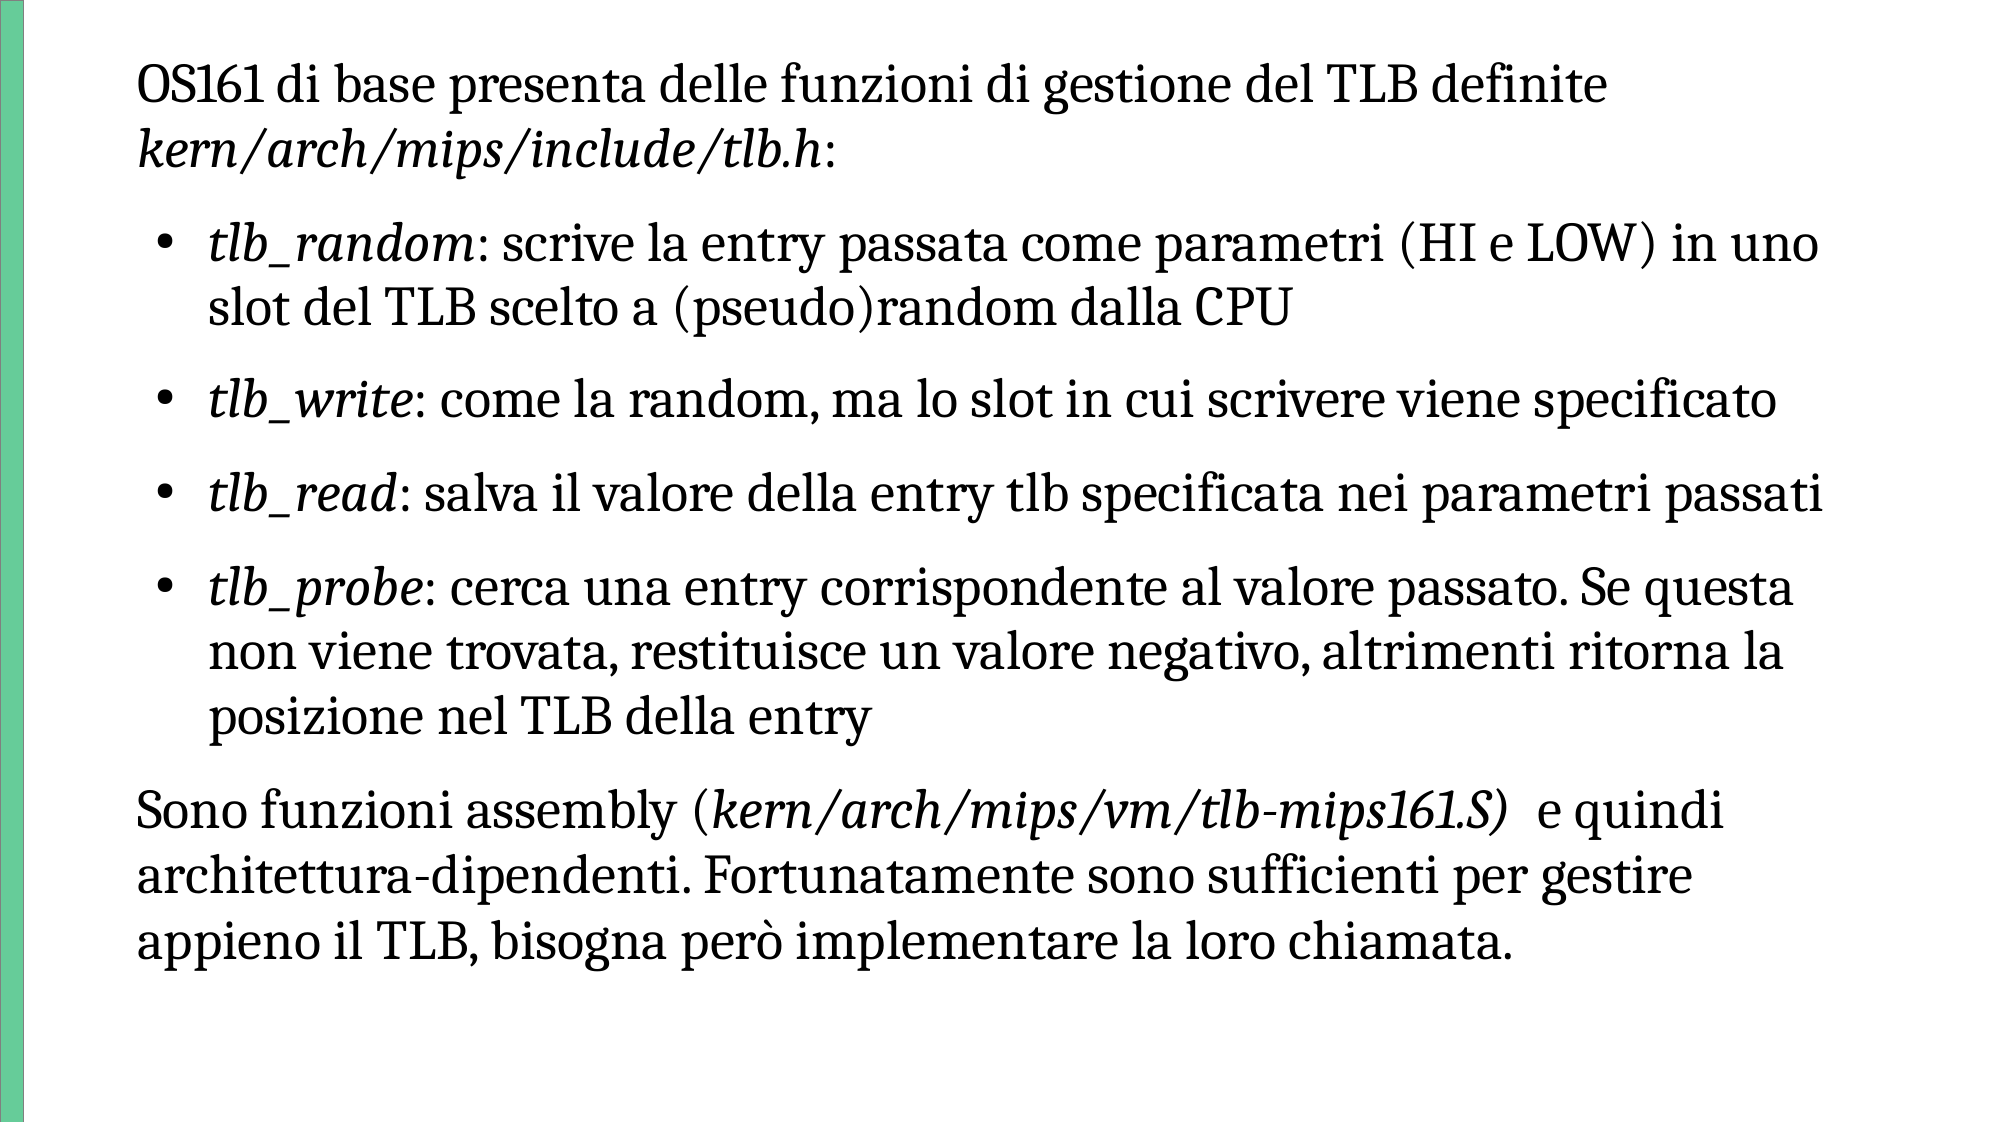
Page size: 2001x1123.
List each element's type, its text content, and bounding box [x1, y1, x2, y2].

text_box [0, 0, 24, 1122]
list OS161 di base presenta delle funzioni di gestione del TLB definite kern/arch/mips/include/tlb.h: tlb_random: scrive la entry passata come parametri (HI e LOW) in uno slot del TLB scelto a (pseudo)random dalla CPU tlb_write: come la random, ma lo slot in cui scrivere viene specificato tlb_read: salva il valore della entry tlb specificata nei parametri passati tlb_probe: cerca una entry corrispondente al valore passato. Se questa non viene trovata, restituisce un valore negativo, altrimenti ritorna la posizione nel TLB della entry Sono funzioni assembly (kern/arch/mips/vm/tlb-mips161.S) e quindi architettura-dipendenti. Fortunatamente sono sufficienti per gestire appieno il TLB, bisogna però implementare la loro chiamata. [137, 51, 1863, 1064]
